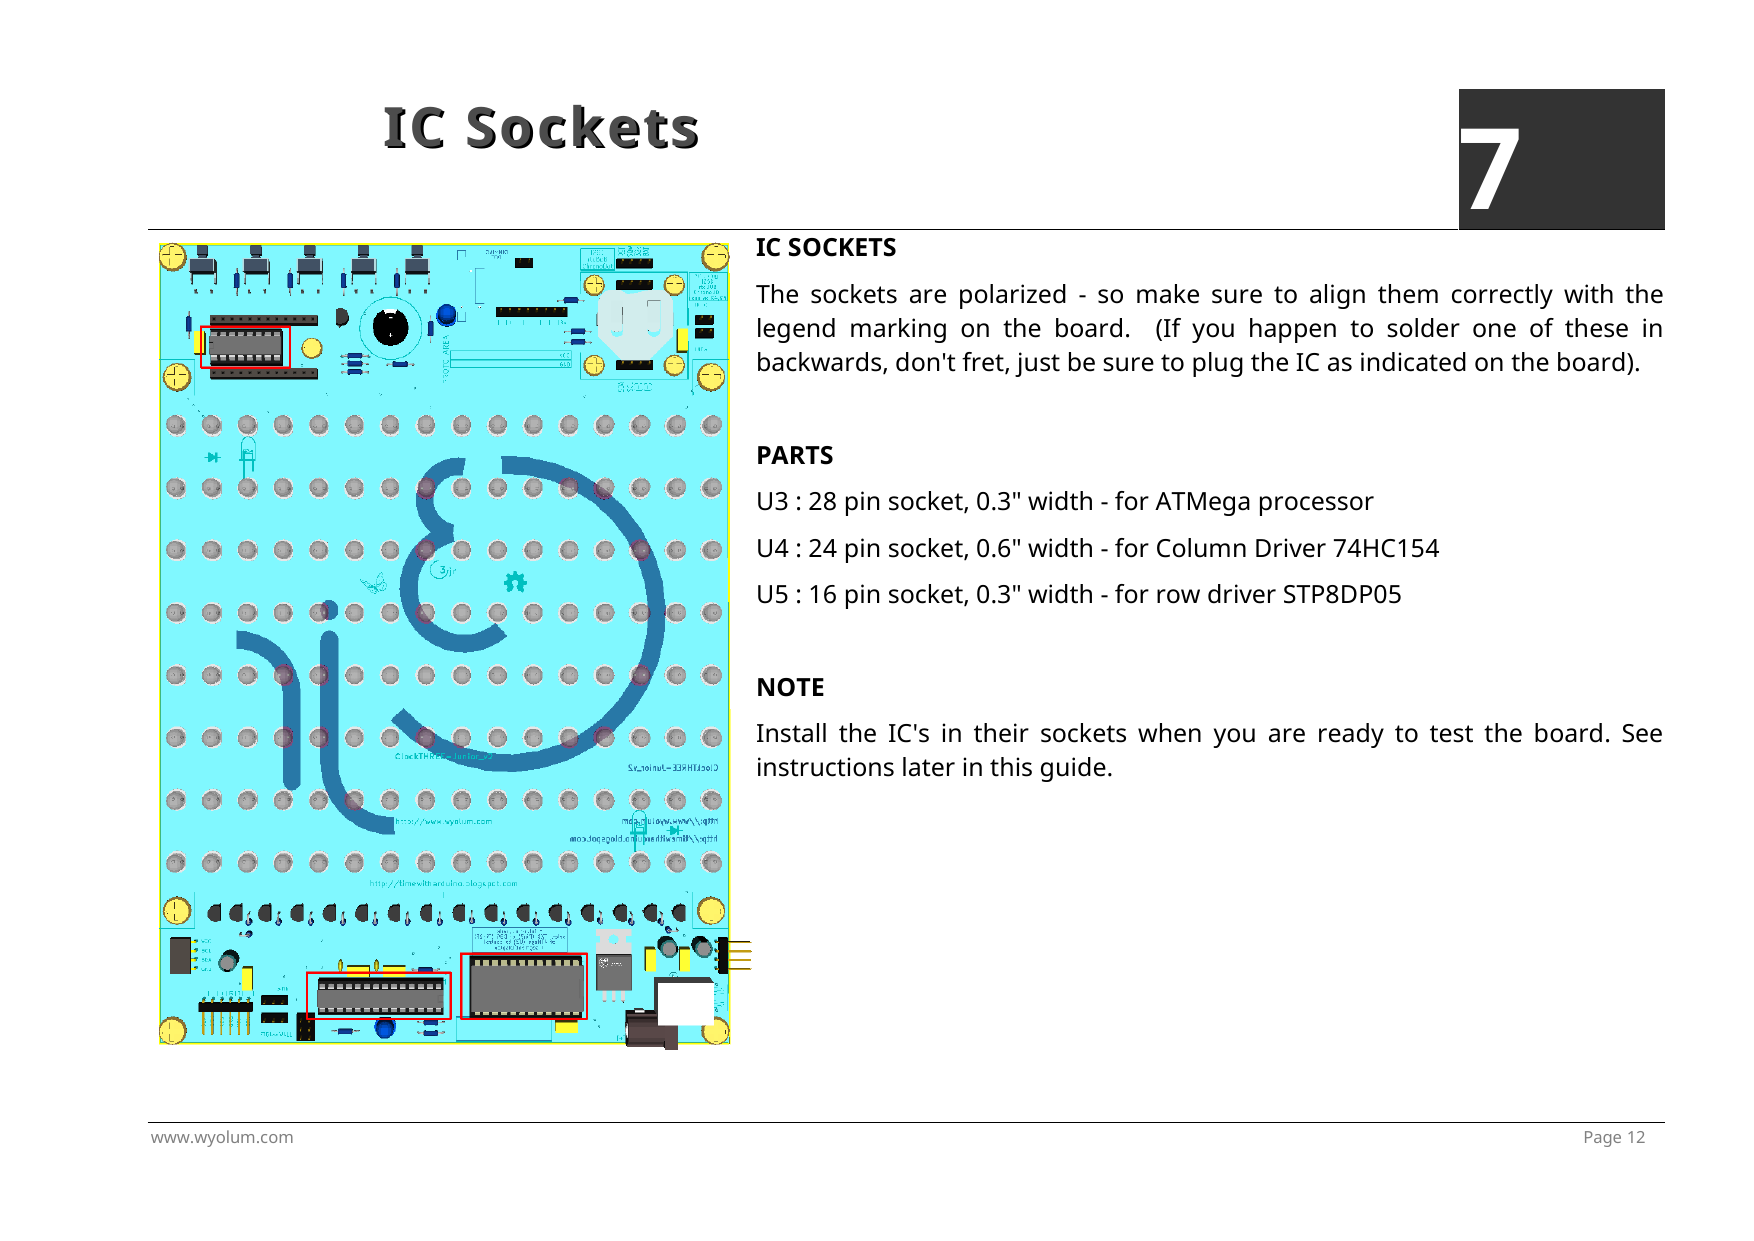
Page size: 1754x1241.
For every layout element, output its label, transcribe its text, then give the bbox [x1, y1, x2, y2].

table_cell [148, 183, 354, 229]
table_header IC SOCKETS The sockets are polarized - so make sure to align them correctly with the legend marking on the board. (If you happen to solder one of these in backwards, don't fret, just be sure to plug the IC as indicated on the board). PARTS U3 : 28 pin socket, 0.3" width - for ATMega processor U4 : 24 pin socket, 0.6" width - for Column Driver 74HC154 U5 : 16 pin socket, 0.3" width - for row driver STP8DP05 NOTE Install the IC's in their sockets when you are ready to test the board. See instructions later in this guide. [756, 230, 1665, 1067]
table_header [148, 89, 354, 183]
picture [147, 230, 756, 1067]
table_header 7 [1459, 89, 1665, 229]
table_header IC Sockets [354, 89, 1458, 183]
table_cell [354, 183, 1458, 229]
